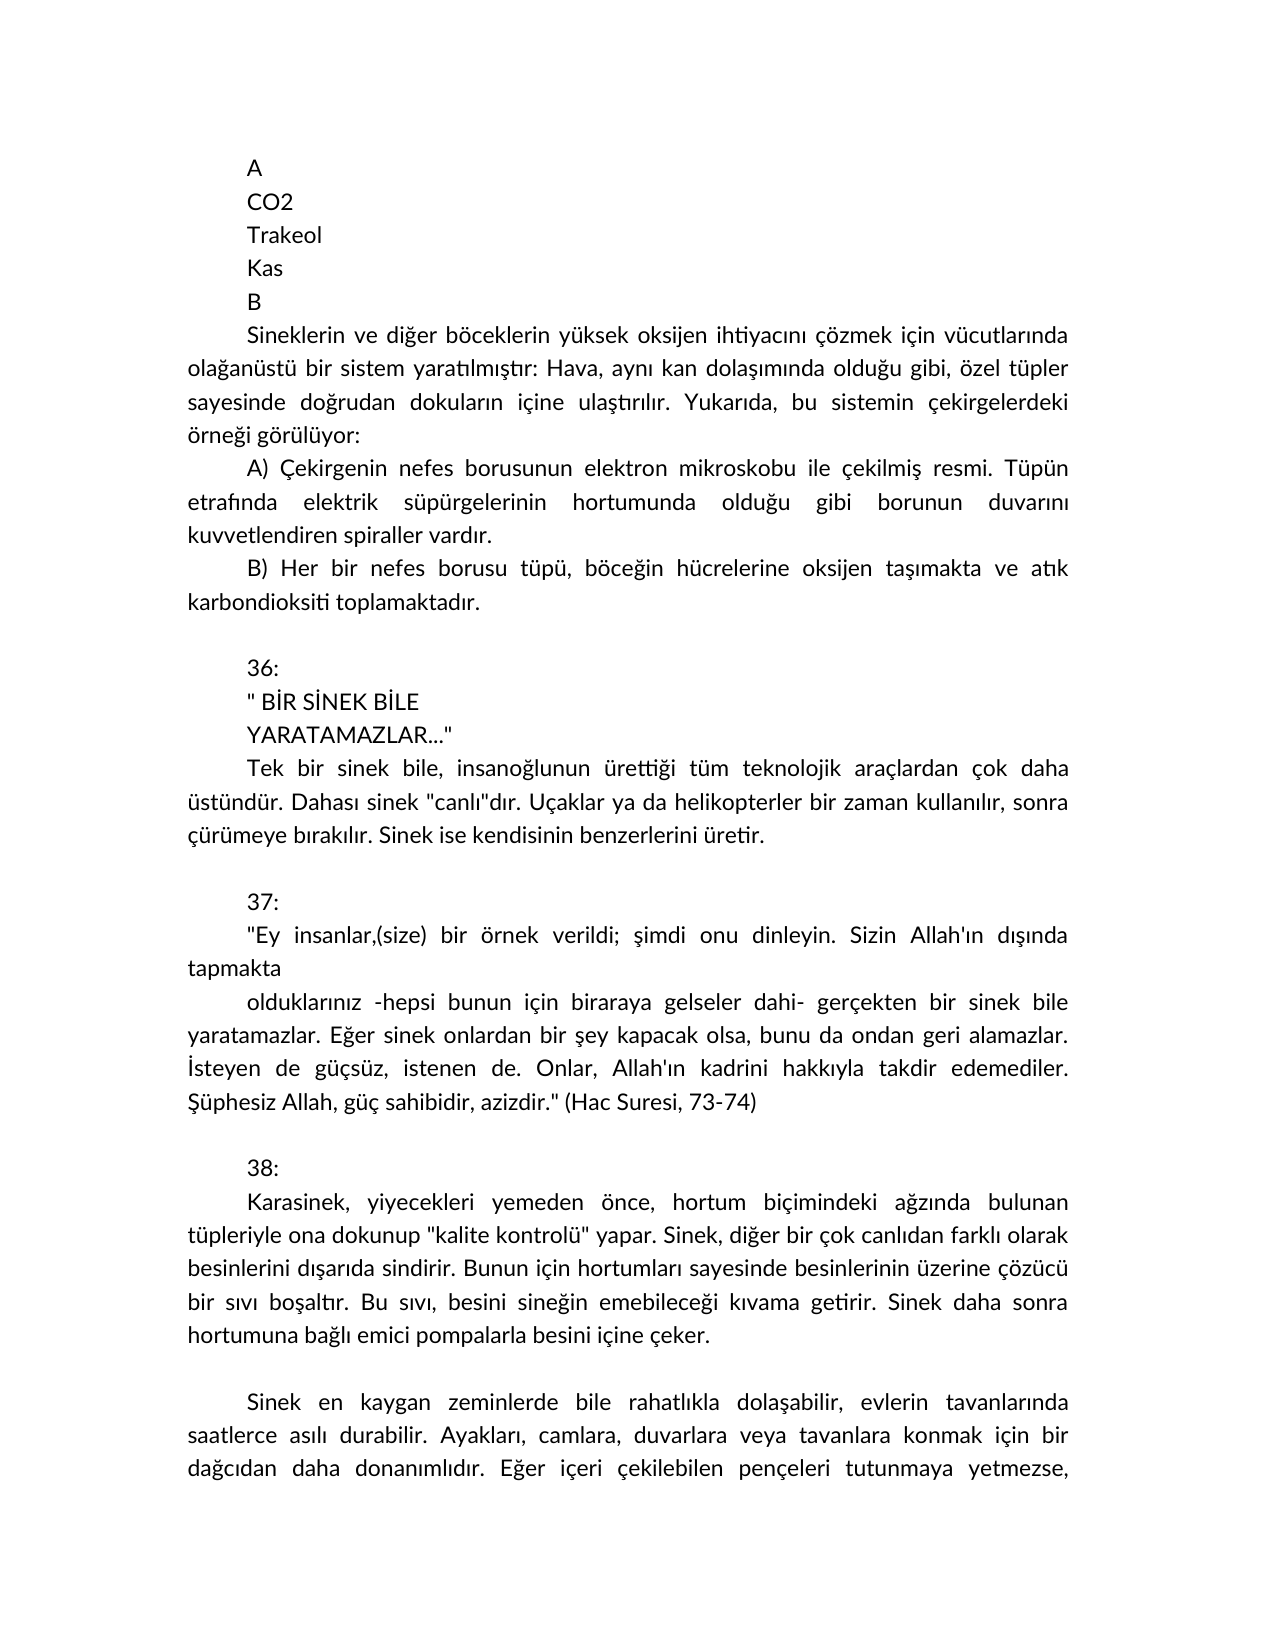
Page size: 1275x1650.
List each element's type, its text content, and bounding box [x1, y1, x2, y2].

text Sinek en kaygan zeminlerde bile rahatlıkla dolaşabilir, evlerin tavanlarında saatlerce asılı durabilir. Ayakları, camlara, duvarlara veya tavanlara konmak için bir dağcıdan daha donanımlıdır. Eğer içeri çekilebilen pençeleri tutunmaya yetmezse, [187, 1383, 1070, 1483]
text CO2 [187, 183, 1070, 217]
text olduklarınız -hepsi bunun için biraraya gelseler dahi- gerçekten bir sinek bile yaratamazlar. Eğer sinek onlardan bir şey kapacak olsa, bunu da ondan geri alamazlar. İsteyen de güçsüz, istenen de. Onlar, Allah'ın kadrini hakkıyla takdir edemediler. Şüphesiz Allah, güç sahibidir, azizdir." (Hac Suresi, 73-74) [187, 983, 1070, 1117]
text Tek bir sinek bile, insanoğlunun ürettiği tüm teknolojik araçlardan çok daha üstündür. Dahası sinek "canlı"dır. Uçaklar ya da helikopterler bir zaman kullanılır, sonra çürümeye bırakılır. Sinek ise kendisinin benzerlerini üretir. [187, 750, 1070, 850]
text A [187, 150, 1070, 183]
text Karasinek, yiyecekleri yemeden önce, hortum biçimindeki ağzında bulunan tüpleriyle ona dokunup "kalite kontrolü" yapar. Sinek, diğer bir çok canlıdan farklı olarak besinlerini dışarıda sindirir. Bunun için hortumları sayesinde besinlerinin üzerine çözücü bir sıvı boşaltır. Bu sıvı, besini sineğin emebileceği kıvama getirir. Sinek daha sonra hortumuna bağlı emici pompalarla besini içine çeker. [187, 1183, 1070, 1350]
text YARATAMAZLAR..." [187, 717, 1070, 750]
text 37: [187, 883, 1070, 917]
text 36: [187, 650, 1070, 683]
text Sineklerin ve diğer böceklerin yüksek oksijen ihtiyacını çözmek için vücutlarında olağanüstü bir sistem yaratılmıştır: Hava, aynı kan dolaşımında olduğu gibi, özel tüpler sayesinde doğrudan dokuların içine ulaştırılır. Yukarıda, bu sistemin çekirgelerdeki örneği görülüyor: [187, 317, 1070, 450]
text B [187, 283, 1070, 317]
text "Ey insanlar,(size) bir örnek verildi; şimdi onu dinleyin. Sizin Allah'ın dışında tapmakta [187, 917, 1070, 983]
text A) Çekirgenin nefes borusunun elektron mikroskobu ile çekilmiş resmi. Tüpün etrafında elektrik süpürgelerinin hortumunda olduğu gibi borunun duvarını kuvvetlendiren spiraller vardır. [187, 450, 1070, 550]
text Kas [187, 250, 1070, 283]
text Trakeol [187, 217, 1070, 250]
text B) Her bir nefes borusu tüpü, böceğin hücrelerine oksijen taşımakta ve atık karbondioksiti toplamaktadır. [187, 550, 1070, 617]
text " BİR SİNEK BİLE [187, 683, 1070, 717]
text 38: [187, 1150, 1070, 1183]
